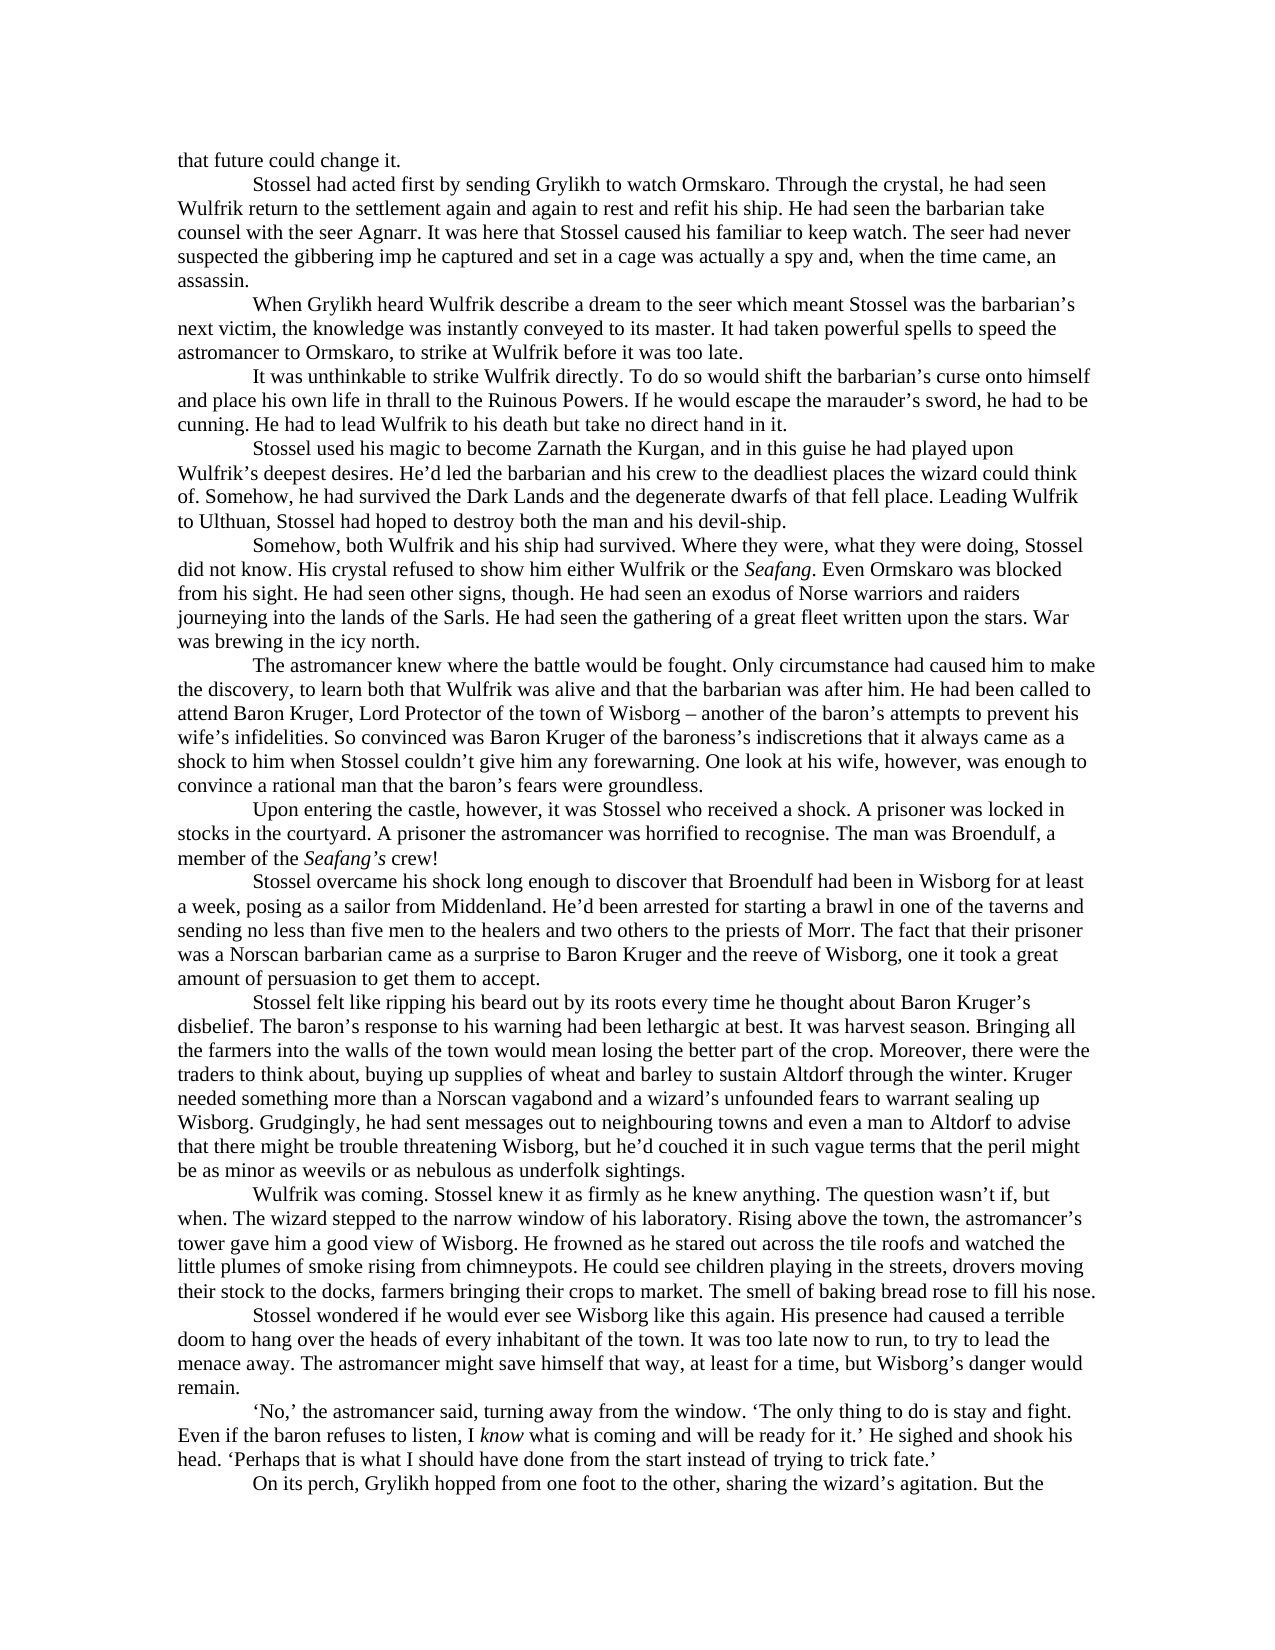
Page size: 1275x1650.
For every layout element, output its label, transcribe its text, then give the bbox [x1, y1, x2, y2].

text Upon entering the castle, however, it was Stossel who received a shock. A prisoner was locked in stocks in the courtyard. A prisoner the astromancer was horrified to recognise. The man was Broendulf, a member of the Seafang’s crew! [177, 797, 1098, 869]
text When Grylikh heard Wulfrik describe a dream to the seer which meant Stossel was the barbarian’s next victim, the knowledge was instantly conveyed to its master. It had taken powerful spells to speed the astromancer to Ormskaro, to strike at Wulfrik before it was too late. [177, 292, 1098, 364]
text ‘No,’ the astromancer said, turning away from the window. ‘The only thing to do is stay and fight. Even if the baron refuses to listen, I know what is coming and will be ready for it.’ He sighed and shook his head. ‘Perhaps that is what I should have done from the start instead of trying to trick fate.’ [177, 1399, 1098, 1471]
text Stossel used his magic to become Zarnath the Kurgan, and in this guise he had played upon Wulfrik’s deepest desires. He’d led the barbarian and his crew to the deadliest places the wizard could think of. Somehow, he had survived the Dark Lands and the degenerate dwarfs of that fell place. Leading Wulfrik to Ulthuan, Stossel had hoped to destroy both the man and his devil-ship. [177, 436, 1098, 533]
text Stossel wondered if he would ever see Wisborg like this again. His presence had caused a terrible doom to hang over the heads of every inhabitant of the town. It was too late now to run, to try to lead the menace away. The astromancer might save himself that way, at least for a time, but Wisborg’s danger would remain. [177, 1303, 1098, 1399]
text It was unthinkable to strike Wulfrik directly. To do so would shift the barbarian’s curse onto himself and place his own life in thrall to the Ruinous Powers. If he would escape the marauder’s sword, he had to be cunning. He had to lead Wulfrik to his death but take no direct hand in it. [177, 364, 1098, 436]
text Wulfrik was coming. Stossel knew it as firmly as he knew anything. The question wasn’t if, but when. The wizard stepped to the narrow window of his laboratory. Rising above the town, the astromancer’s tower gave him a good view of Wisborg. He frowned as he stared out across the tile roofs and watched the little plumes of smoke rising from chimneypots. He could see children playing in the streets, drovers moving their stock to the docks, farmers bringing their crops to market. The smell of baking bread rose to fill his nose. [177, 1182, 1098, 1303]
text The astromancer knew where the battle would be fought. Only circumstance had caused him to make the discovery, to learn both that Wulfrik was alive and that the barbarian was after him. He had been called to attend Baron Kruger, Lord Protector of the town of Wisborg – another of the baron’s attempts to prevent his wife’s infidelities. So convinced was Baron Kruger of the baroness’s indiscretions that it always came as a shock to him when Stossel couldn’t give him any forewarning. One look at his wife, however, was enough to convince a rational man that the baron’s fears were groundless. [177, 653, 1098, 797]
text Somehow, both Wulfrik and his ship had survived. Where they were, what they were doing, Stossel did not know. His crystal refused to show him either Wulfrik or the Seafang. Even Ormskaro was blocked from his sight. He had seen other signs, though. He had seen an exodus of Norse warriors and raiders journeying into the lands of the Sarls. He had seen the gathering of a great fleet written upon the stars. War was brewing in the icy north. [177, 533, 1098, 653]
text Stossel had acted first by sending Grylikh to watch Ormskaro. Through the crystal, he had seen Wulfrik return to the settlement again and again to rest and refit his ship. He had seen the barbarian take counsel with the seer Agnarr. It was here that Stossel caused his familiar to keep watch. The seer had never suspected the gibbering imp he captured and set in a cage was actually a spy and, when the time came, an assassin. [177, 172, 1098, 292]
text Stossel overcame his shock long enough to discover that Broendulf had been in Wisborg for at least a week, posing as a sailor from Middenland. He’d been arrested for starting a brawl in one of the taverns and sending no less than five men to the healers and two others to the priests of Morr. The fact that their prisoner was a Norscan barbarian came as a surprise to Baron Kruger and the reeve of Wisborg, one it took a great amount of persuasion to get them to accept. [177, 869, 1098, 990]
text On its perch, Grylikh hopped from one foot to the other, sharing the wizard’s agitation. But the [177, 1471, 1098, 1495]
text that future could change it. [177, 148, 1098, 172]
text Stossel felt like ripping his beard out by its roots every time he thought about Baron Kruger’s disbelief. The baron’s response to his warning had been lethargic at best. It was harvest season. Bringing all the farmers into the walls of the town would mean losing the better part of the crop. Moreover, there were the traders to think about, buying up supplies of wheat and barley to sustain Altdorf through the winter. Kruger needed something more than a Norscan vagabond and a wizard’s unfounded fears to warrant sealing up Wisborg. Grudgingly, he had sent messages out to neighbouring towns and even a man to Altdorf to advise that there might be trouble threatening Wisborg, but he’d couched it in such vague terms that the peril might be as minor as weevils or as nebulous as underfolk sightings. [177, 990, 1098, 1182]
